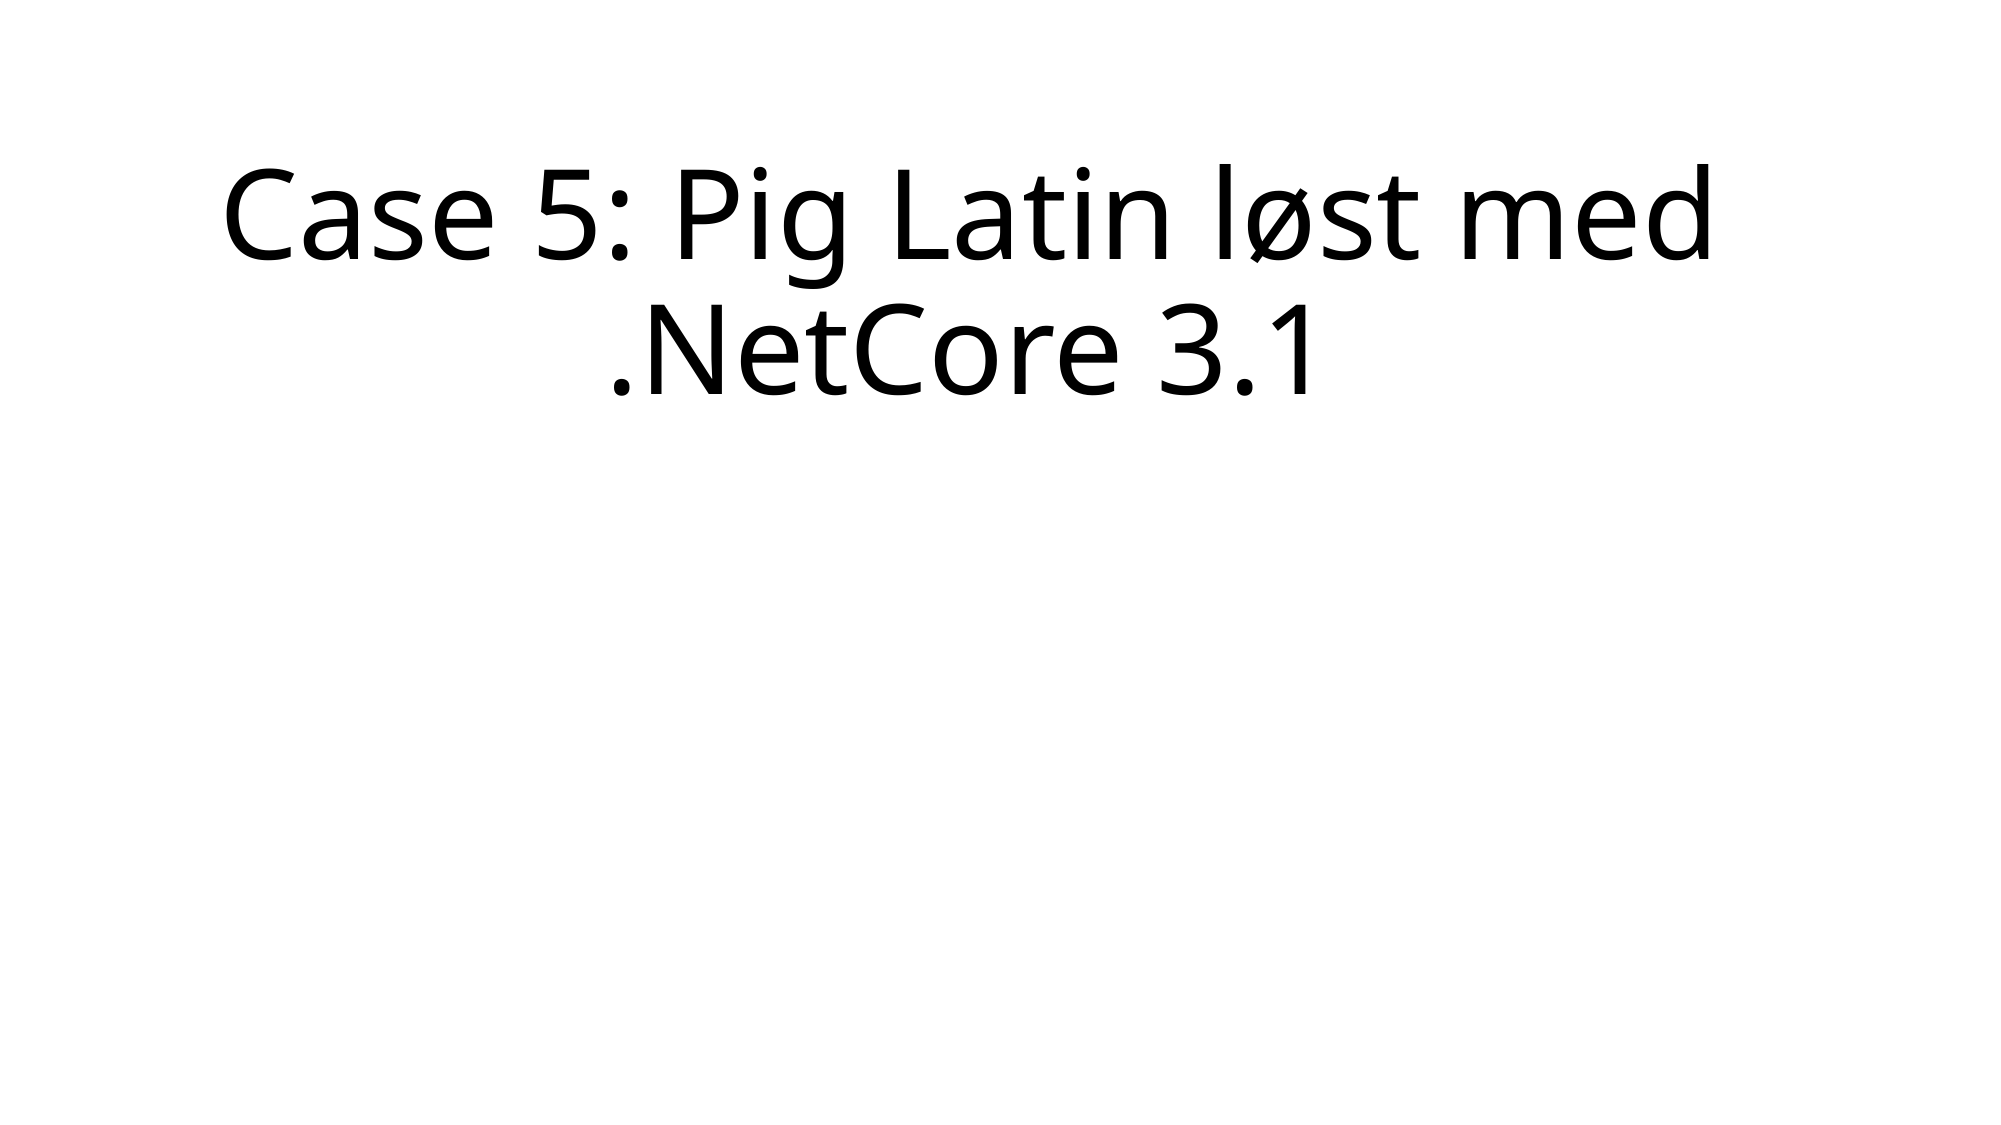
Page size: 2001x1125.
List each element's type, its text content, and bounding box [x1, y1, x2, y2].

title Case 5: Pig Latin løst med .NetCore 3.1 [202, 142, 1738, 429]
